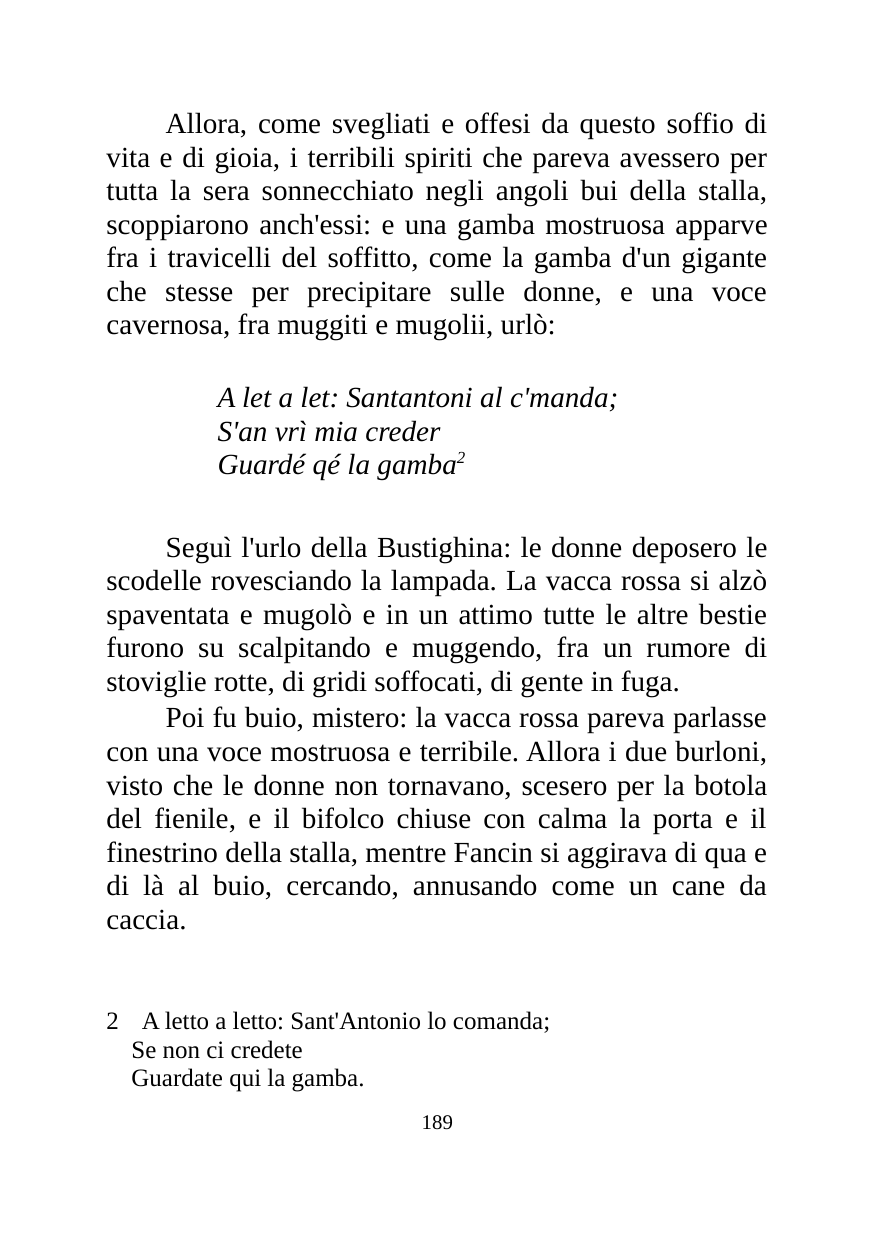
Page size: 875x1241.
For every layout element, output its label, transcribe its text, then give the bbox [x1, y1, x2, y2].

text Seguì l'urlo della Bustighina: le donne deposero le scodelle rovesciando la lampada. La vacca rossa si alzò spaventata e mugolò e in un attimo tutte le altre bestie furono su scalpitando e muggendo, fra un rumore di stoviglie rotte, di gridi soffocati, di gente in fuga. [106, 530, 768, 698]
text Se non ci credete [106, 1035, 768, 1063]
text Poi fu buio, mistero: la vacca rossa pareva parlasse con una voce mostruosa e terribile. Allora i due burloni, visto che le donne non tornavano, scesero per la botola del fienile, e il bifolco chiuse con calma la porta e il finestrino della stalla, mentre Fancin si aggirava di qua e di là al buio, cercando, annusando come un cane da caccia. [106, 701, 768, 935]
text A let a let: Santantoni al c'manda; S'an vrì mia creder Guardé qé la gamba [217, 380, 768, 481]
text Allora, come svegliati e offesi da questo soffio di vita e di gioia, i terribili spiriti che pareva avessero per tutta la sera sonnecchiato negli angoli bui della stalla, scoppiarono anch'essi: e una gamba mostruosa apparve fra i travicelli del soffitto, come la gamba d'un gigante che stesse per precipitare sulle donne, e una voce cavernosa, fra muggiti e mugolii, urlò: [106, 106, 768, 341]
text A letto a letto: Sant'Antonio lo comanda; [106, 1006, 768, 1035]
text Guardate qui la gamba. [106, 1063, 768, 1092]
